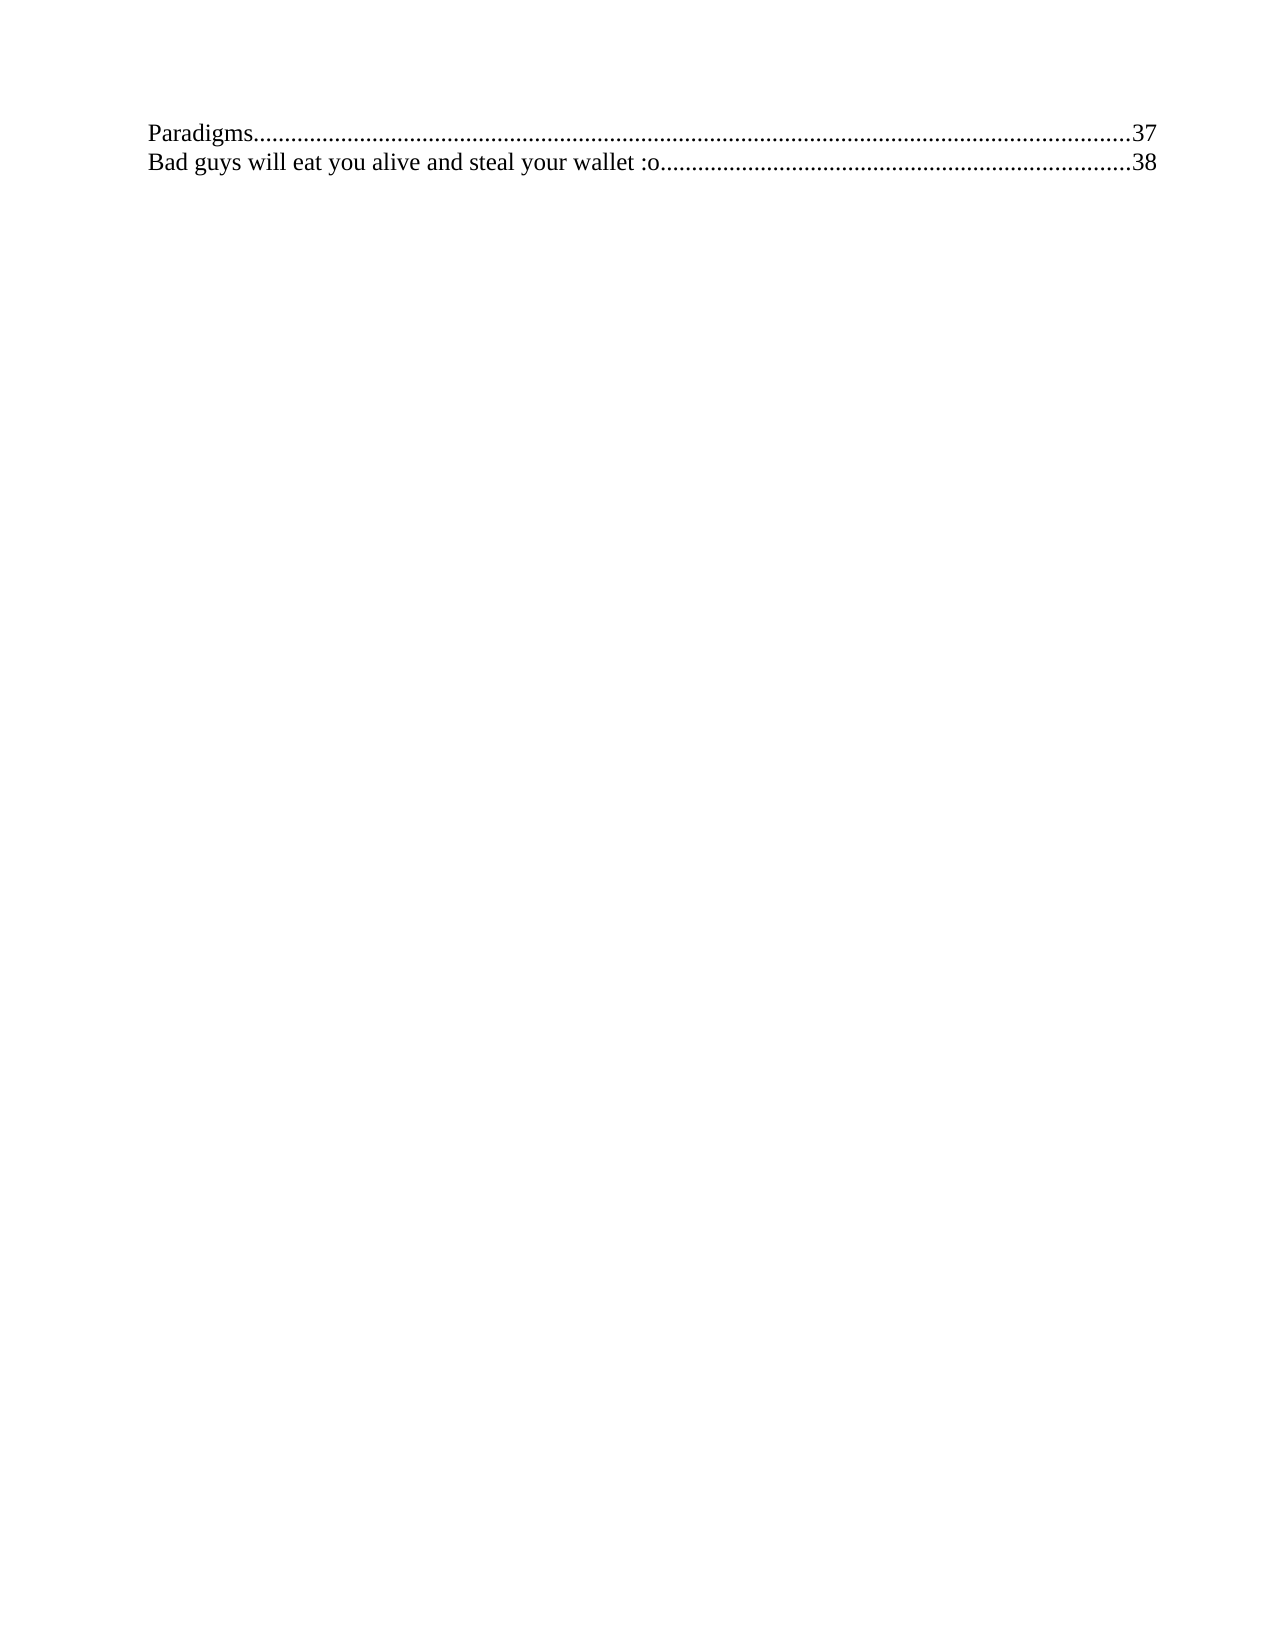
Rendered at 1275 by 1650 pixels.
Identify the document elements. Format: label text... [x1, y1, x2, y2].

text Bad guys will eat you alive and steal your wallet :o 38 [148, 147, 1157, 176]
text Paradigms 37 [148, 118, 1157, 147]
